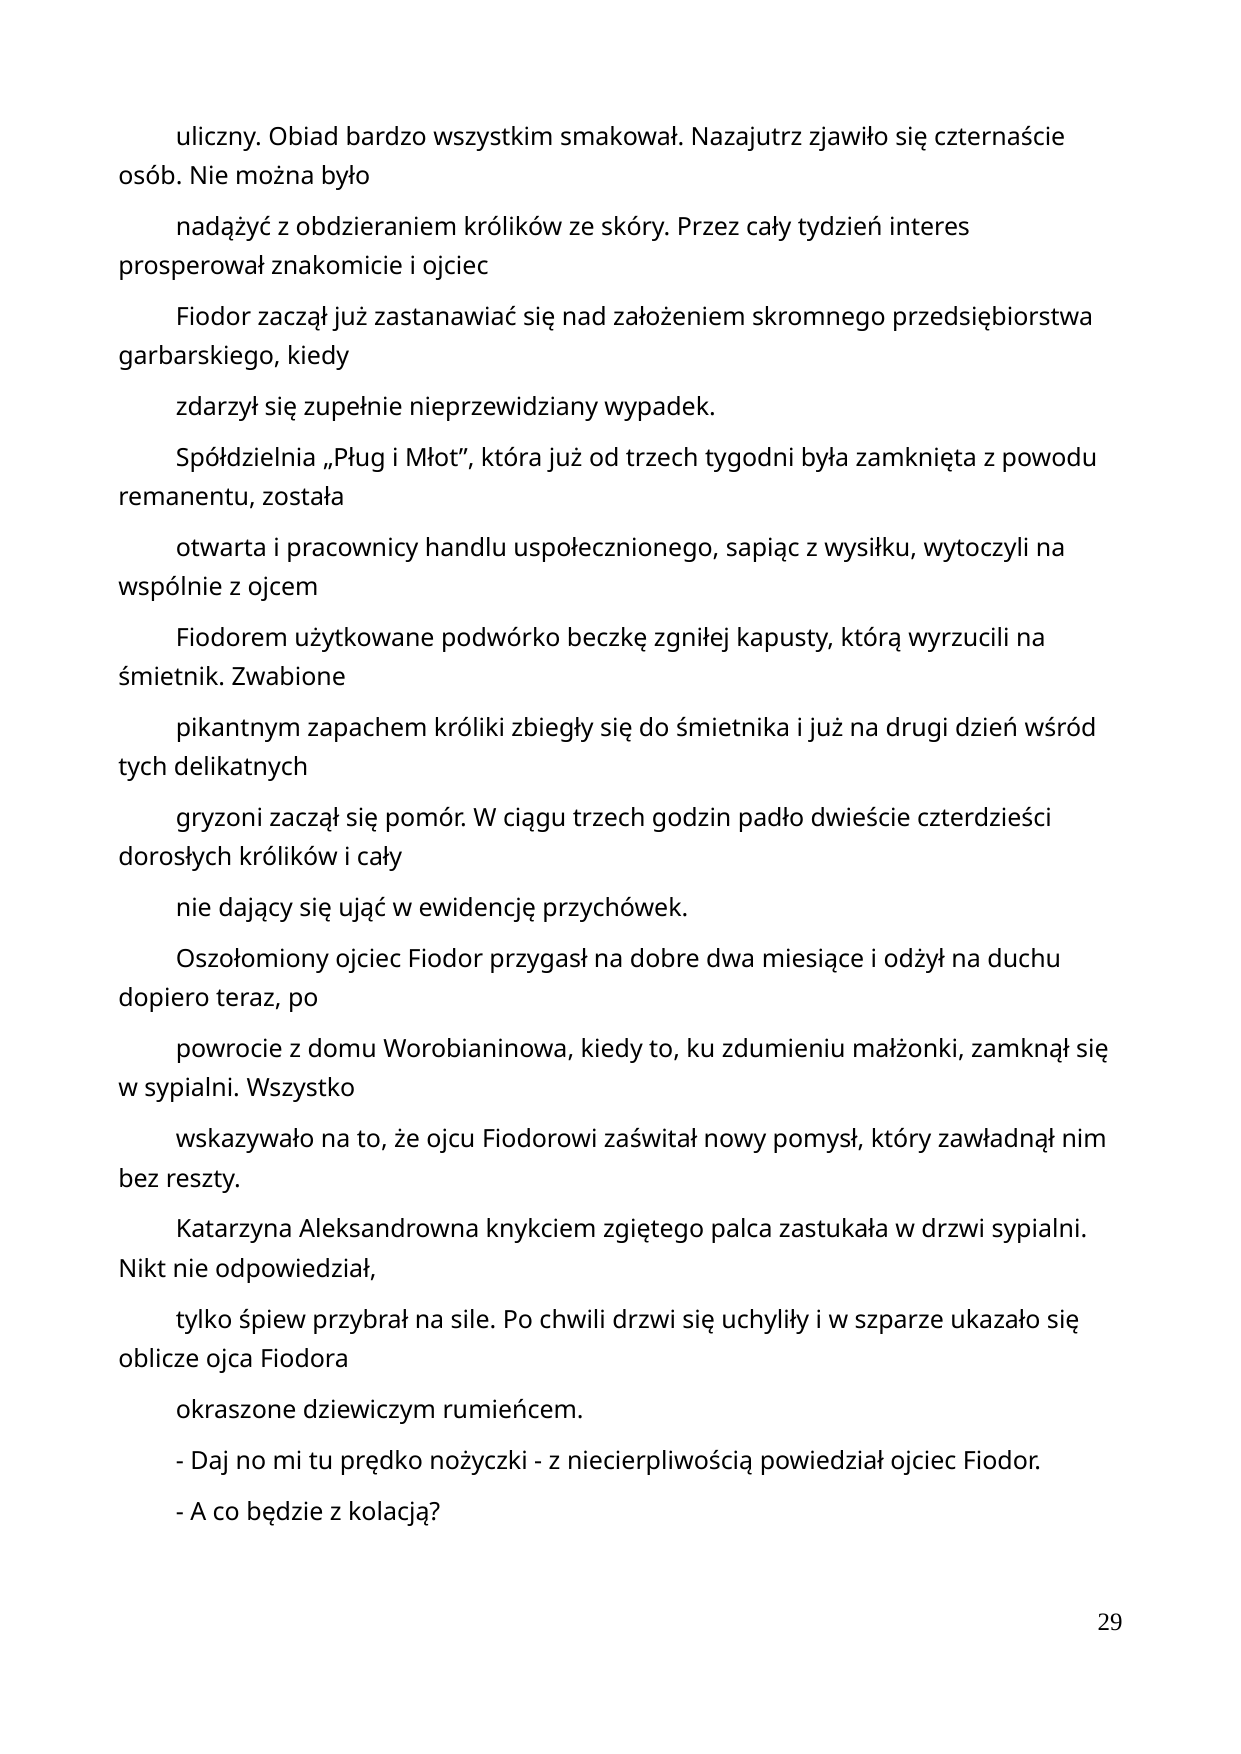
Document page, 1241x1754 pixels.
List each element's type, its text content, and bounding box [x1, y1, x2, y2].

text powrocie z domu Worobianinowa, kiedy to, ku zdumieniu małżonki, zamknął się w sypialni. Wszystko [118, 1031, 1122, 1104]
text uliczny. Obiad bardzo wszystkim smakował. Nazajutrz zjawiło się czternaście osób. Nie można było [118, 118, 1122, 191]
text nadążyć z obdzieraniem królików ze skóry. Przez cały tydzień interes prosperował znakomicie i ojciec [118, 208, 1122, 281]
text pikantnym zapachem króliki zbiegły się do śmietnika i już na drugi dzień wśród tych delikatnych [118, 710, 1122, 783]
text zdarzył się zupełnie nieprzewidziany wypadek. [118, 388, 1122, 422]
text Oszołomiony ojciec Fiodor przygasł na dobre dwa miesiące i odżył na duchu dopiero teraz, po [118, 941, 1122, 1014]
text wskazywało na to, że ojcu Fiodorowi zaświtał nowy pomysł, który zawładnął nim bez reszty. [118, 1121, 1122, 1194]
text otwarta i pracownicy handlu uspołecznionego, sapiąc z wysiłku, wytoczyli na wspólnie z ojcem [118, 529, 1122, 603]
text Katarzyna Aleksandrowna knykciem zgiętego palca zastukała w drzwi sypialni. Nikt nie odpowiedział, [118, 1211, 1122, 1284]
text - Daj no mi tu prędko nożyczki - z niecierpliwością powiedział ojciec Fiodor. [118, 1442, 1122, 1476]
text tylko śpiew przybrał na sile. Po chwili drzwi się uchyliły i w szparze ukazało się oblicze ojca Fiodora [118, 1301, 1122, 1374]
text Fiodor zaczął już zastanawiać się nad założeniem skromnego przedsiębiorstwa garbarskiego, kiedy [118, 298, 1122, 372]
text - A co będzie z kolacją? [118, 1493, 1122, 1527]
text gryzoni zaczął się pomór. W ciągu trzech godzin padło dwieście czterdzieści dorosłych królików i cały [118, 800, 1122, 873]
text Fiodorem użytkowane podwórko beczkę zgniłej kapusty, którą wyrzucili na śmietnik. Zwabione [118, 619, 1122, 693]
text nie dający się ująć w ewidencję przychówek. [118, 890, 1122, 924]
text Spółdzielnia „Pług i Młot”, która już od trzech tygodni była zamknięta z powodu remanentu, została [118, 439, 1122, 513]
text okraszone dziewiczym rumieńcem. [118, 1391, 1122, 1425]
